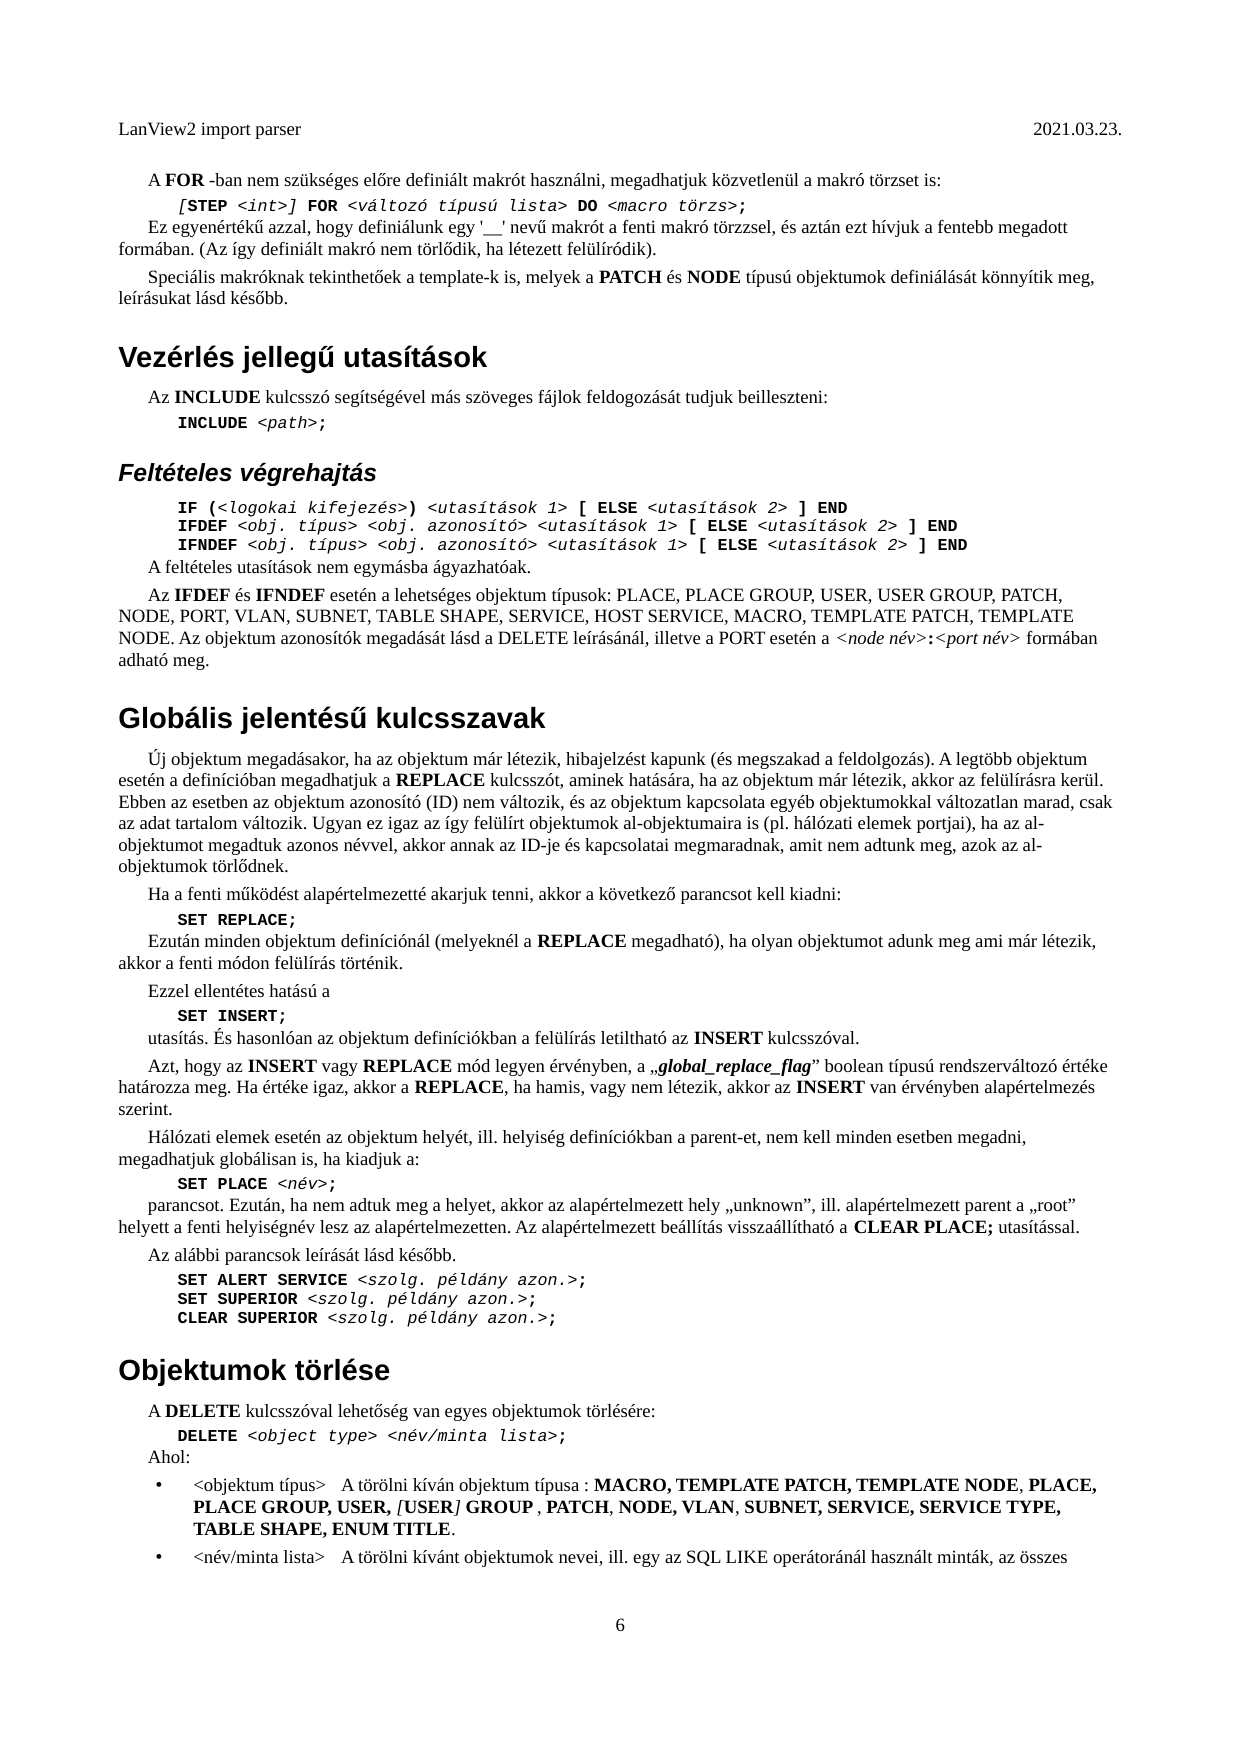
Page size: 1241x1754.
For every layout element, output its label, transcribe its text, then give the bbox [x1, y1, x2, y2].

list <név/minta lista> A törölni kívánt objektumok nevei, ill. egy az SQL LIKE operátoránál használt minták, az összes [156, 1546, 1122, 1567]
text Ahol: [118, 1446, 1122, 1468]
text Ez egyenértékű azzal, hogy definiálunk egy '__' nevű makrót a fenti makró törzzsel, és aztán ezt hívjuk a fentebb megadott formában. (Az így definiált makró nem törlődik, ha létezett felülíródik). [118, 216, 1122, 259]
subtitle Feltételes végrehajtás [118, 458, 1122, 487]
text [STEP <int>] FOR <változó típusú lista> DO <macro törzs>; [177, 197, 1122, 216]
text IFDEF <obj. típus> <obj. azonosító> <utasítások 1> [ ELSE <utasítások 2> ] END [177, 518, 1122, 537]
text utasítás. És hasonlóan az objektum definíciókban a felülírás letiltható az INSERT kulcsszóval. [118, 1027, 1122, 1048]
text Új objektum megadásakor, ha az objektum már létezik, hibajelzést kapunk (és megszakad a feldolgozás). A legtöbb objektum esetén a definícióban megadhatjuk a REPLACE kulcsszót, aminek hatására, ha az objektum már létezik, akkor az felülírásra kerül. Ebben az esetben az objektum azonosító (ID) nem változik, és az objektum kapcsolata egyéb objektumokkal változatlan marad, csak az adat tartalom változik. Ugyan ez igaz az így felülírt objektumok al-objektumaira is (pl. hálózati elemek portjai), ha az al-objektumot megadtuk azonos névvel, akkor annak az ID-je és kapcsolatai megmaradnak, amit nem adtunk meg, azok az al-objektumok törlődnek. [118, 747, 1122, 877]
text Az IFDEF és IFNDEF esetén a lehetséges objektum típusok: PLACE, PLACE GROUP, USER, USER GROUP, PATCH, NODE, PORT, VLAN, SUBNET, TABLE SHAPE, SERVICE, HOST SERVICE, MACRO, TEMPLATE PATCH, TEMPLATE NODE. Az objektum azonosítók megadását lásd a DELETE leírásánál, illetve a PORT esetén a <node név>:<port név> formában adható meg. [118, 584, 1122, 670]
text A DELETE kulcsszóval lehetőség van egyes objektumok törlésére: [118, 1399, 1122, 1421]
text Az INCLUDE kulcsszó segítségével más szöveges fájlok feldogozását tudjuk beilleszteni: [118, 386, 1122, 408]
text parancsot. Ezután, ha nem adtuk meg a helyet, akkor az alapértelmezett hely „unknown”, ill. alapértelmezett parent a „root” helyett a fenti helyiségnév lesz az alapértelmezetten. Az alapértelmezett beállítás visszaállítható a CLEAR PLACE; utasítással. [118, 1194, 1122, 1237]
text Azt, hogy az INSERT vagy REPLACE mód legyen érvényben, a „global_replace_flag” boolean típusú rendszerváltozó értéke határozza meg. Ha értéke igaz, akkor a REPLACE, ha hamis, vagy nem létezik, akkor az INSERT van érvényben alapértelmezés szerint. [118, 1055, 1122, 1119]
text A feltételes utasítások nem egymásba ágyazhatóak. [118, 556, 1122, 577]
text SET PLACE <név>; [177, 1175, 1122, 1194]
text IF (<logokai kifejezés>) <utasítások 1> [ ELSE <utasítások 2> ] END [177, 499, 1122, 518]
text SET ALERT SERVICE <szolg. példány azon.>; [177, 1272, 1122, 1291]
text DELETE <object type> <név/minta lista>; [177, 1427, 1122, 1446]
subtitle Objektumok törlése [118, 1353, 1122, 1387]
text A FOR -ban nem szükséges előre definiált makrót használni, megadhatjuk közvetlenül a makró törzset is: [118, 169, 1122, 191]
text Ezzel ellentétes hatású a [118, 980, 1122, 1001]
text IFNDEF <obj. típus> <obj. azonosító> <utasítások 1> [ ELSE <utasítások 2> ] END [177, 537, 1122, 556]
text Speciális makróknak tekinthetőek a template-k is, melyek a PATCH és NODE típusú objektumok definiálását könnyítik meg, leírásukat lásd később. [118, 266, 1122, 309]
subtitle Vezérlés jellegű utasítások [118, 340, 1122, 374]
text SET REPLACE; [177, 911, 1122, 930]
text Ha a fenti működést alapértelmezetté akarjuk tenni, akkor a következő parancsot kell kiadni: [118, 883, 1122, 905]
subtitle Globális jelentésű kulcsszavak [118, 701, 1122, 735]
text INCLUDE <path>; [177, 414, 1122, 433]
text CLEAR SUPERIOR <szolg. példány azon.>; [177, 1309, 1122, 1328]
text SET SUPERIOR <szolg. példány azon.>; [177, 1291, 1122, 1309]
text Az alábbi parancsok leírását lásd később. [118, 1244, 1122, 1265]
text Ezután minden objektum definíciónál (melyeknél a REPLACE megadható), ha olyan objektumot adunk meg ami már létezik, akkor a fenti módon felülírás történik. [118, 930, 1122, 973]
text SET INSERT; [177, 1008, 1122, 1027]
text Hálózati elemek esetén az objektum helyét, ill. helyiség definíciókban a parent-et, nem kell minden esetben megadni, megadhatjuk globálisan is, ha kiadjuk a: [118, 1126, 1122, 1169]
list <objektum típus> A törölni kíván objektum típusa : MACRO, TEMPLATE PATCH, TEMPLATE NODE, PLACE, PLACE GROUP, USER, [USER] GROUP , PATCH, NODE, VLAN, SUBNET, SERVICE, SERVICE TYPE, TABLE SHAPE, ENUM TITLE. [156, 1474, 1122, 1539]
